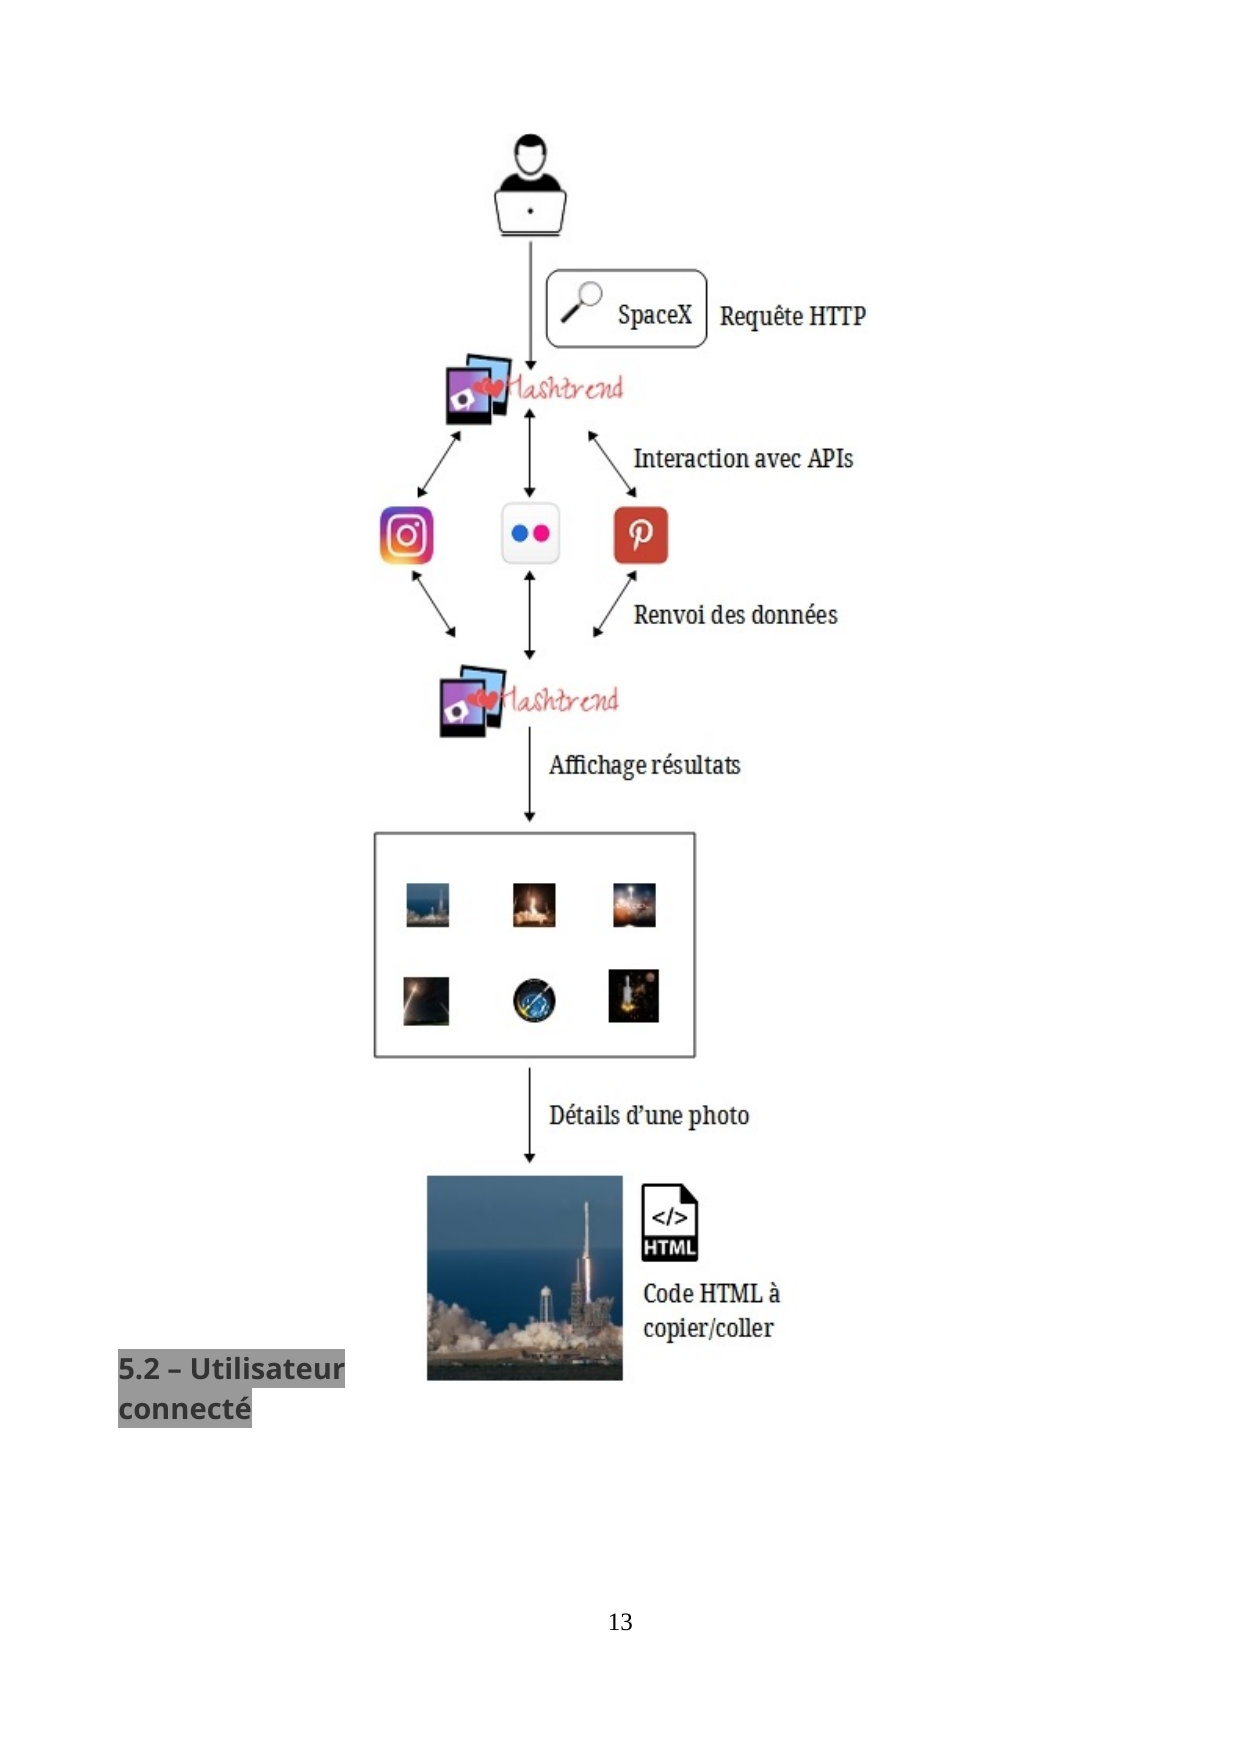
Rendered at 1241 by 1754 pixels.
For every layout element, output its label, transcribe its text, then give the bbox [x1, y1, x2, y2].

picture [371, 133, 869, 1384]
text 5.2 – Utilisateur connecté [118, 1348, 1122, 1428]
